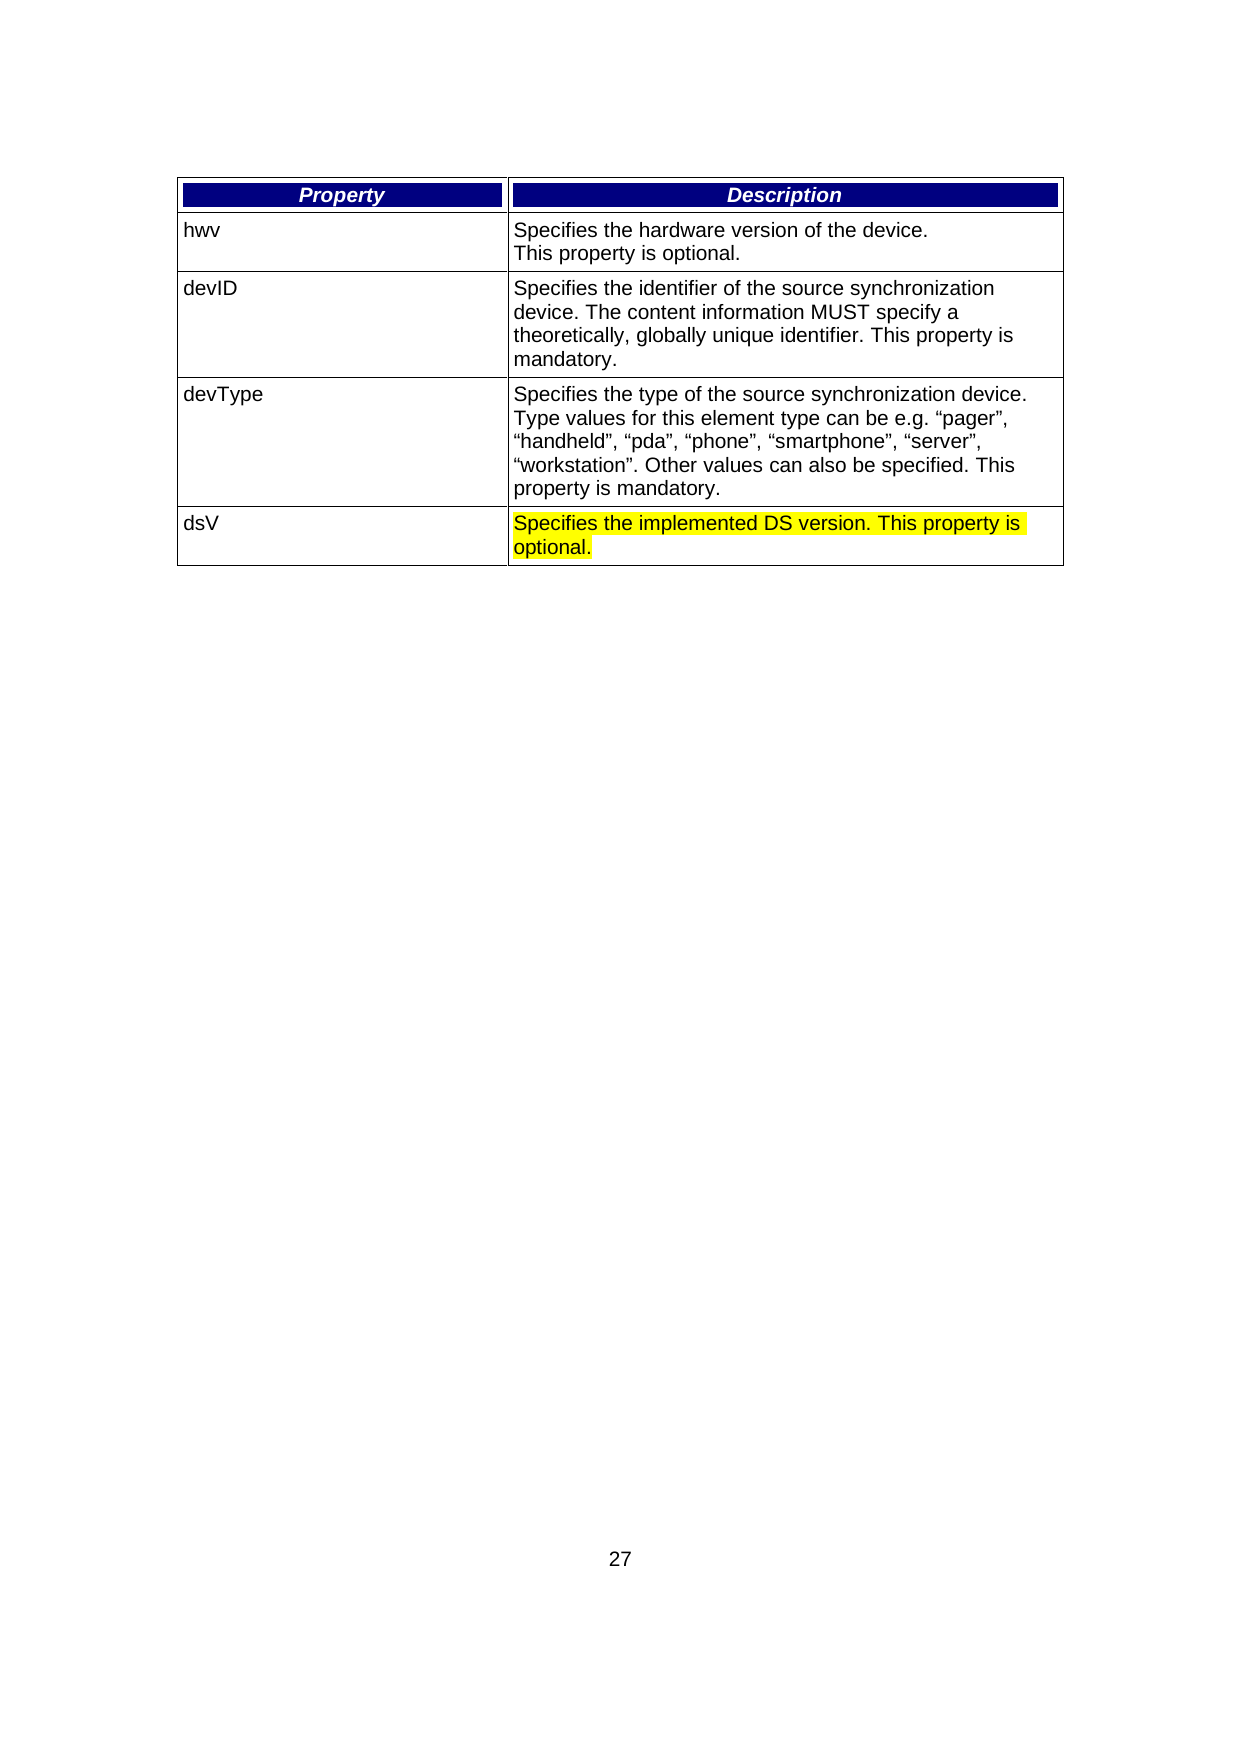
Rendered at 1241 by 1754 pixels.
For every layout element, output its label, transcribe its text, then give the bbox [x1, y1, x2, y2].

table_cell Specifies the type of the source synchronization device. Type values for this element type can be e.g. “pager”, “handheld”, “pda”, “phone”, “smartphone”, “server”, “workstation”. Other values can also be specified. This property is mandatory. [509, 378, 1063, 506]
table_cell Specifies the implemented DS version. This property is optional. [509, 507, 1063, 565]
table_header Description [509, 178, 1063, 212]
table_cell devID [178, 272, 507, 377]
table_header Property [178, 178, 507, 212]
table_cell Specifies the identifier of the source synchronization device. The content information MUST specify a theoretically, globally unique identifier. This property is mandatory. [509, 272, 1063, 377]
table_cell Specifies the hardware version of the device. This property is optional. [509, 213, 1063, 271]
table_cell devType [178, 378, 507, 506]
table_cell hwv [178, 213, 507, 271]
table_cell dsV [178, 507, 507, 565]
